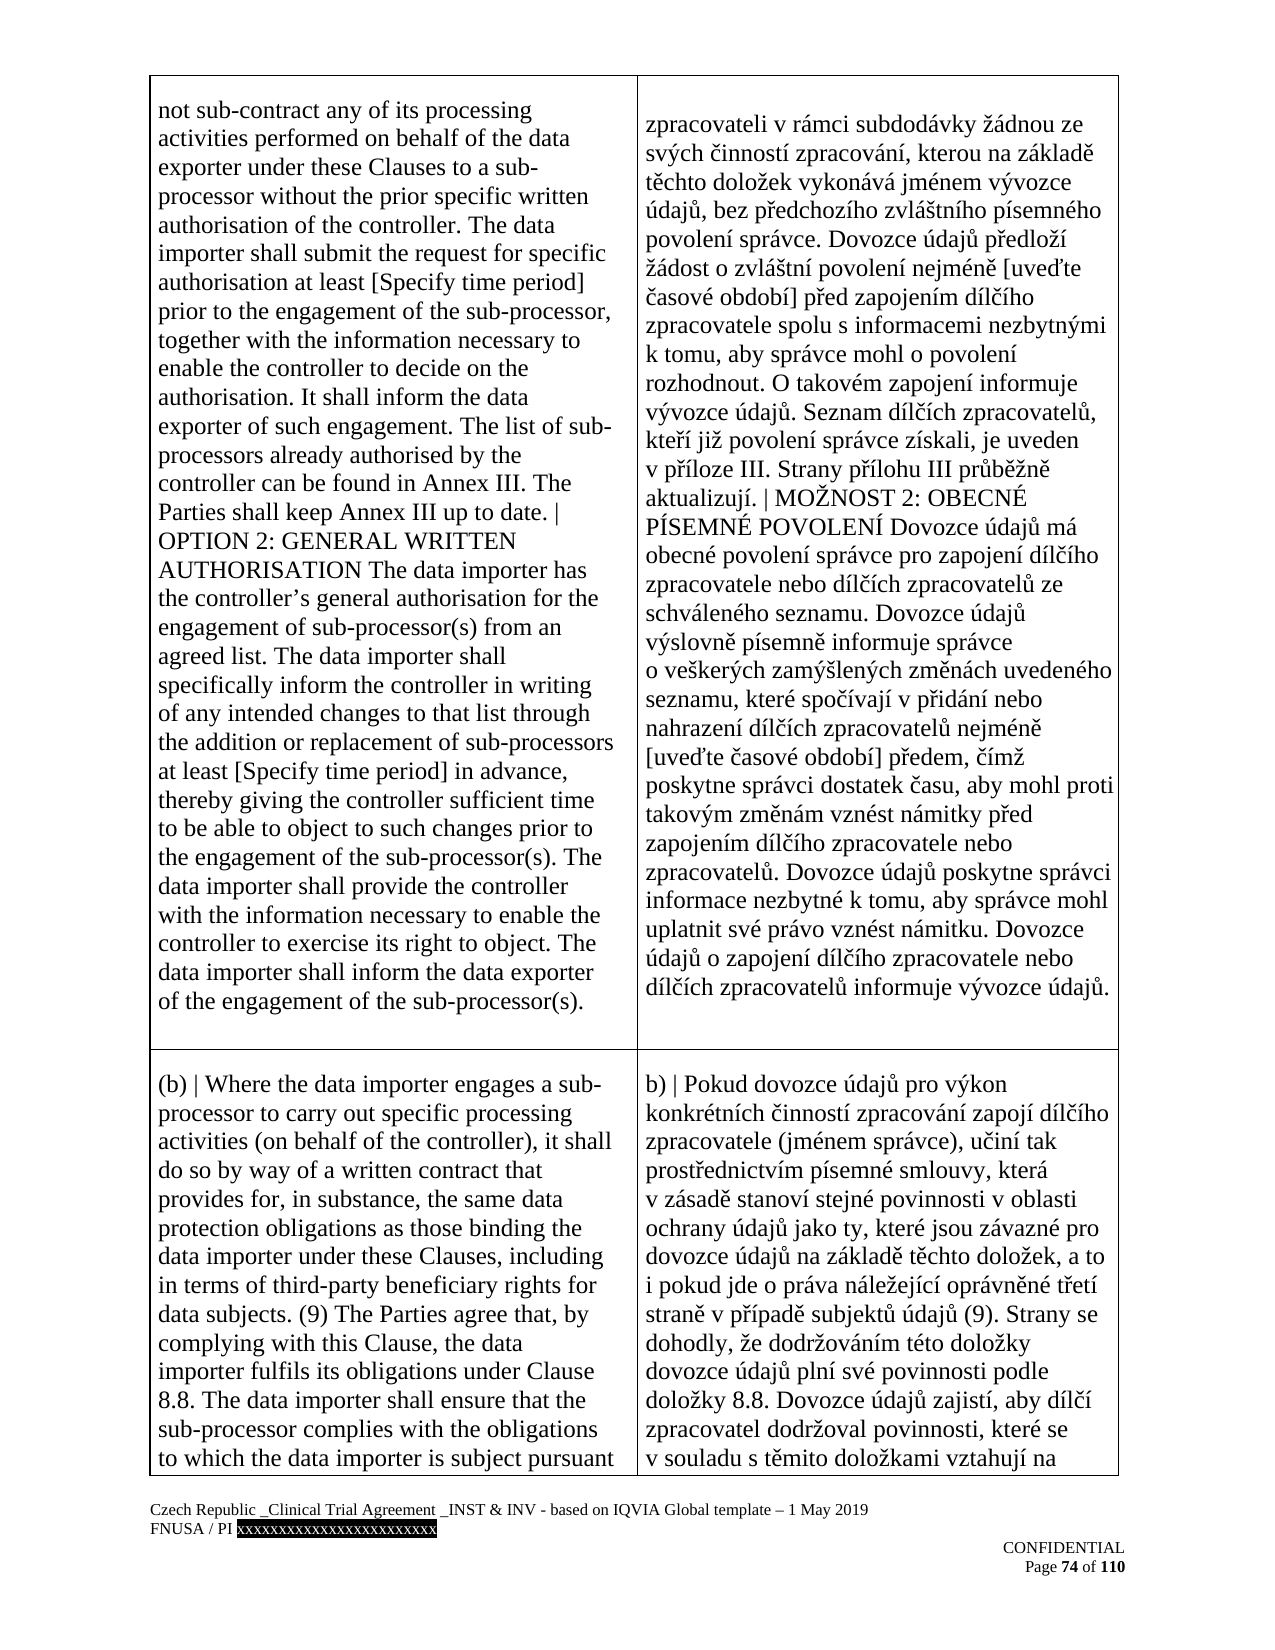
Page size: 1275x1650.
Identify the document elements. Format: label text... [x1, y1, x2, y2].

table_cell zpracovateli v rámci subdodávky žádnou ze svých činností zpracování, kterou na základě těchto doložek vykonává jménem vývozce údajů, bez předchozího zvláštního písemného povolení správce. Dovozce údajů předloží žádost o zvláštní povolení nejméně [uveďte časové období] před zapojením dílčího zpracovatele spolu s informacemi nezbytnými k tomu, aby správce mohl o povolení rozhodnout. O takovém zapojení informuje vývozce údajů. Seznam dílčích zpracovatelů, kteří již povolení správce získali, je uveden v příloze III. Strany přílohu III průběžně aktualizují. | MOŽNOST 2: OBECNÉ PÍSEMNÉ POVOLENÍ Dovozce údajů má obecné povolení správce pro zapojení dílčího zpracovatele nebo dílčích zpracovatelů ze schváleného seznamu. Dovozce údajů výslovně písemně informuje správce o veškerých zamýšlených změnách uvedeného seznamu, které spočívají v přidání nebo nahrazení dílčích zpracovatelů nejméně [uveďte časové období] předem, čímž poskytne správci dostatek času, aby mohl proti takovým změnám vznést námitky před zapojením dílčího zpracovatele nebo zpracovatelů. Dovozce údajů poskytne správci informace nezbytné k tomu, aby správce mohl uplatnit své právo vznést námitku. Dovozce údajů o zapojení dílčího zpracovatele nebo dílčích zpracovatelů informuje vývozce údajů. [638, 76, 1118, 1049]
table_cell b) | Pokud dovozce údajů pro výkon konkrétních činností zpracování zapojí dílčího zpracovatele (jménem správce), učiní tak prostřednictvím písemné smlouvy, která v zásadě stanoví stejné povinnosti v oblasti ochrany údajů jako ty, které jsou závazné pro dovozce údajů na základě těchto doložek, a to i pokud jde o práva náležející oprávněné třetí straně v případě subjektů údajů (9). Strany se dohodly, že dodržováním této doložky dovozce údajů plní své povinnosti podle doložky 8.8. Dovozce údajů zajistí, aby dílčí zpracovatel dodržoval povinnosti, které se v souladu s těmito doložkami vztahují na [638, 1050, 1118, 1474]
table_cell [1119, 1049, 1124, 1474]
table_cell not sub-contract any of its processing activities performed on behalf of the data exporter under these Clauses to a sub-processor without the prior specific written authorisation of the controller. The data importer shall submit the request for specific authorisation at least [Specify time period] prior to the engagement of the sub-processor, together with the information necessary to enable the controller to decide on the authorisation. It shall inform the data exporter of such engagement. The list of sub-processors already authorised by the controller can be found in Annex III. The Parties shall keep Annex III up to date. | OPTION 2: GENERAL WRITTEN AUTHORISATION The data importer has the controller’s general authorisation for the engagement of sub-processor(s) from an agreed list. The data importer shall specifically inform the controller in writing of any intended changes to that list through the addition or replacement of sub-processors at least [Specify time period] in advance, thereby giving the controller sufficient time to be able to object to such changes prior to the engagement of the sub-processor(s). The data importer shall provide the controller with the information necessary to enable the controller to exercise its right to object. The data importer shall inform the data exporter of the engagement of the sub-processor(s). [151, 76, 637, 1049]
table_cell (b) | Where the data importer engages a sub-processor to carry out specific processing activities (on behalf of the controller), it shall do so by way of a written contract that provides for, in substance, the same data protection obligations as those binding the data importer under these Clauses, including in terms of third-party beneficiary rights for data subjects. (9) The Parties agree that, by complying with this Clause, the data importer fulfils its obligations under Clause 8.8. The data importer shall ensure that the sub-processor complies with the obligations to which the data importer is subject pursuant [151, 1050, 637, 1474]
table_cell [1119, 75, 1124, 1049]
